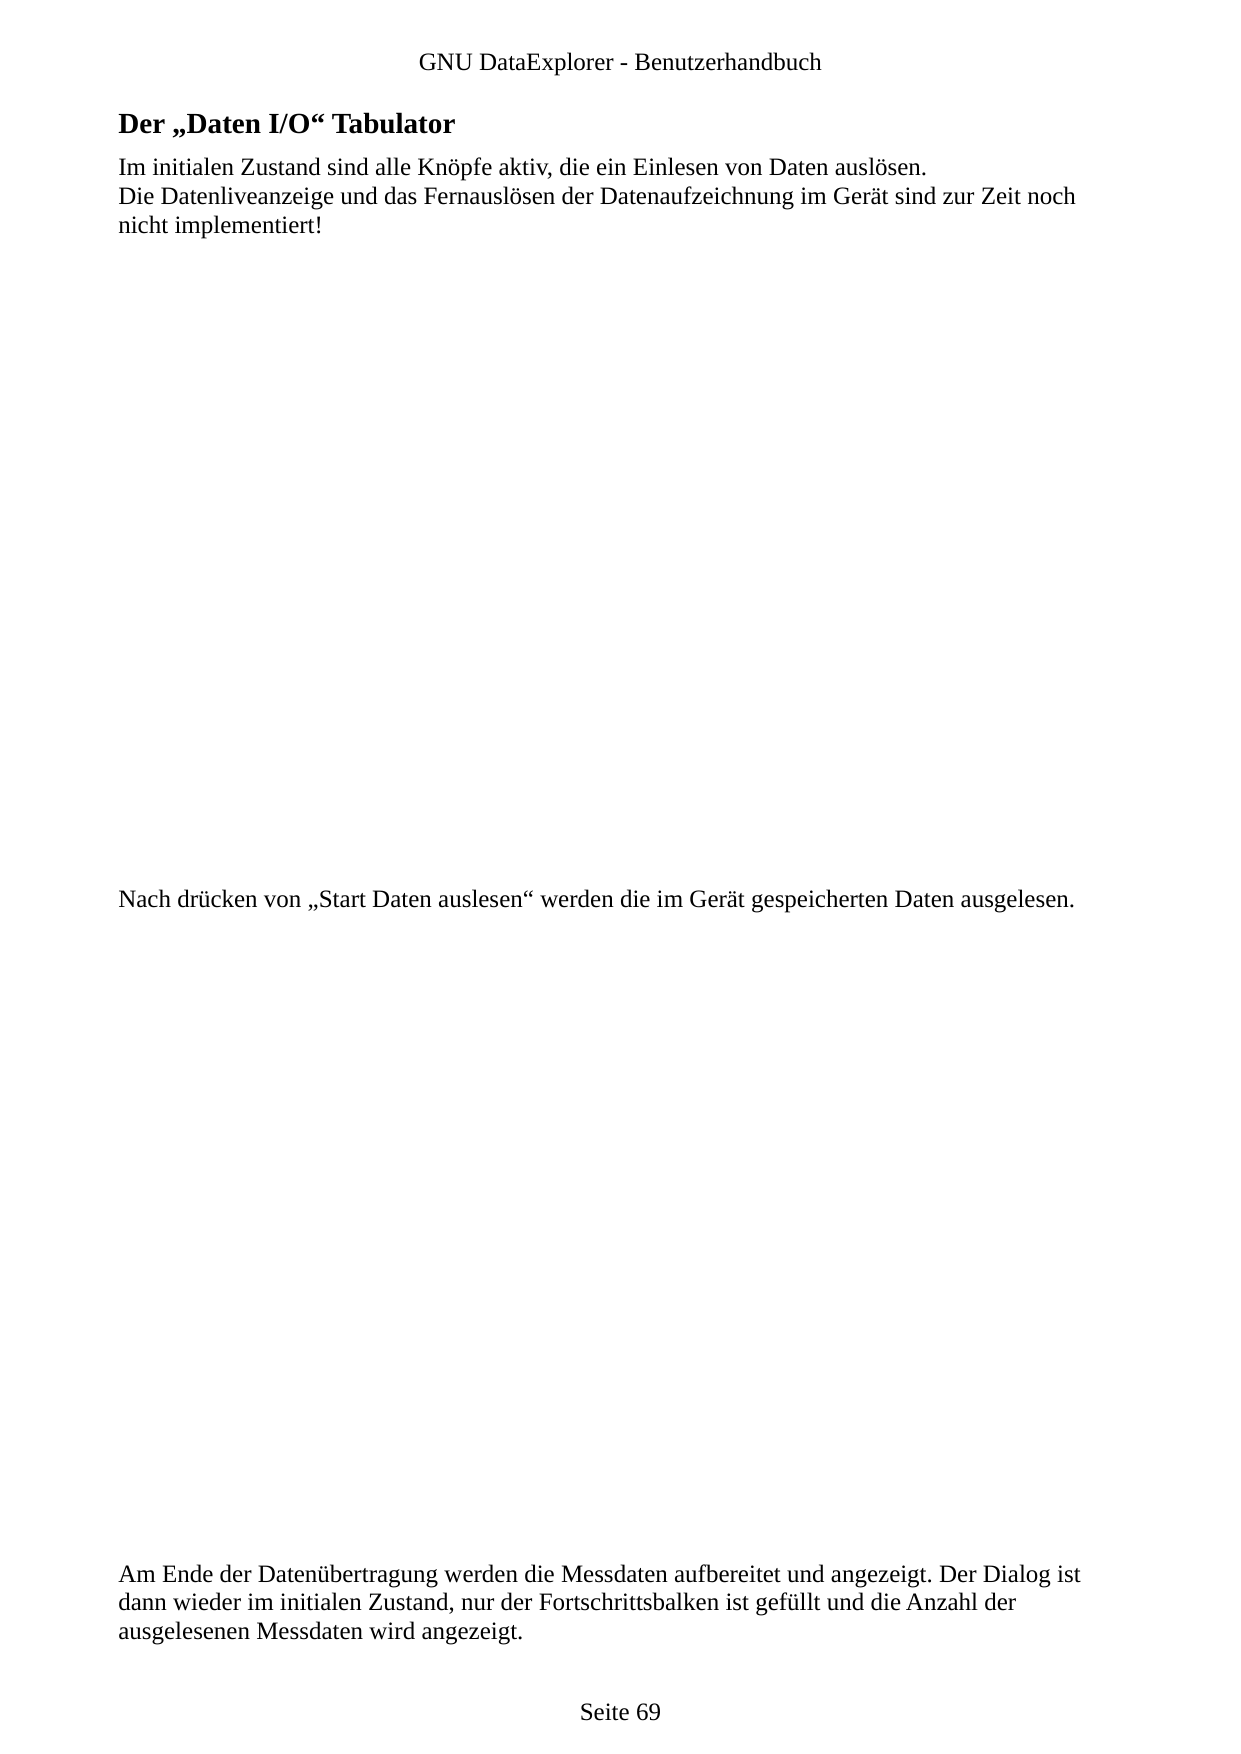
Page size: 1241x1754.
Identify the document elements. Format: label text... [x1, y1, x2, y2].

subtitle Der „Daten I/O“ Tabulator [118, 106, 1122, 140]
text Am Ende der Datenübertragung werden die Messdaten aufbereitet und angezeigt. Der Dialog ist dann wieder im initialen Zustand, nur der Fortschrittsbalken ist gefüllt und die Anzahl der ausgelesenen Messdaten wird angezeigt. [118, 1559, 1122, 1645]
text Nach drücken von „Start Daten auslesen“ werden die im Gerät gespeicherten Daten ausgelesen. [118, 884, 1122, 913]
text Im initialen Zustand sind alle Knöpfe aktiv, die ein Einlesen von Daten auslösen. Die Datenliveanzeige und das Fernauslösen der Datenaufzeichnung im Gerät sind zur Zeit noch nicht implementiert! [118, 152, 1122, 238]
